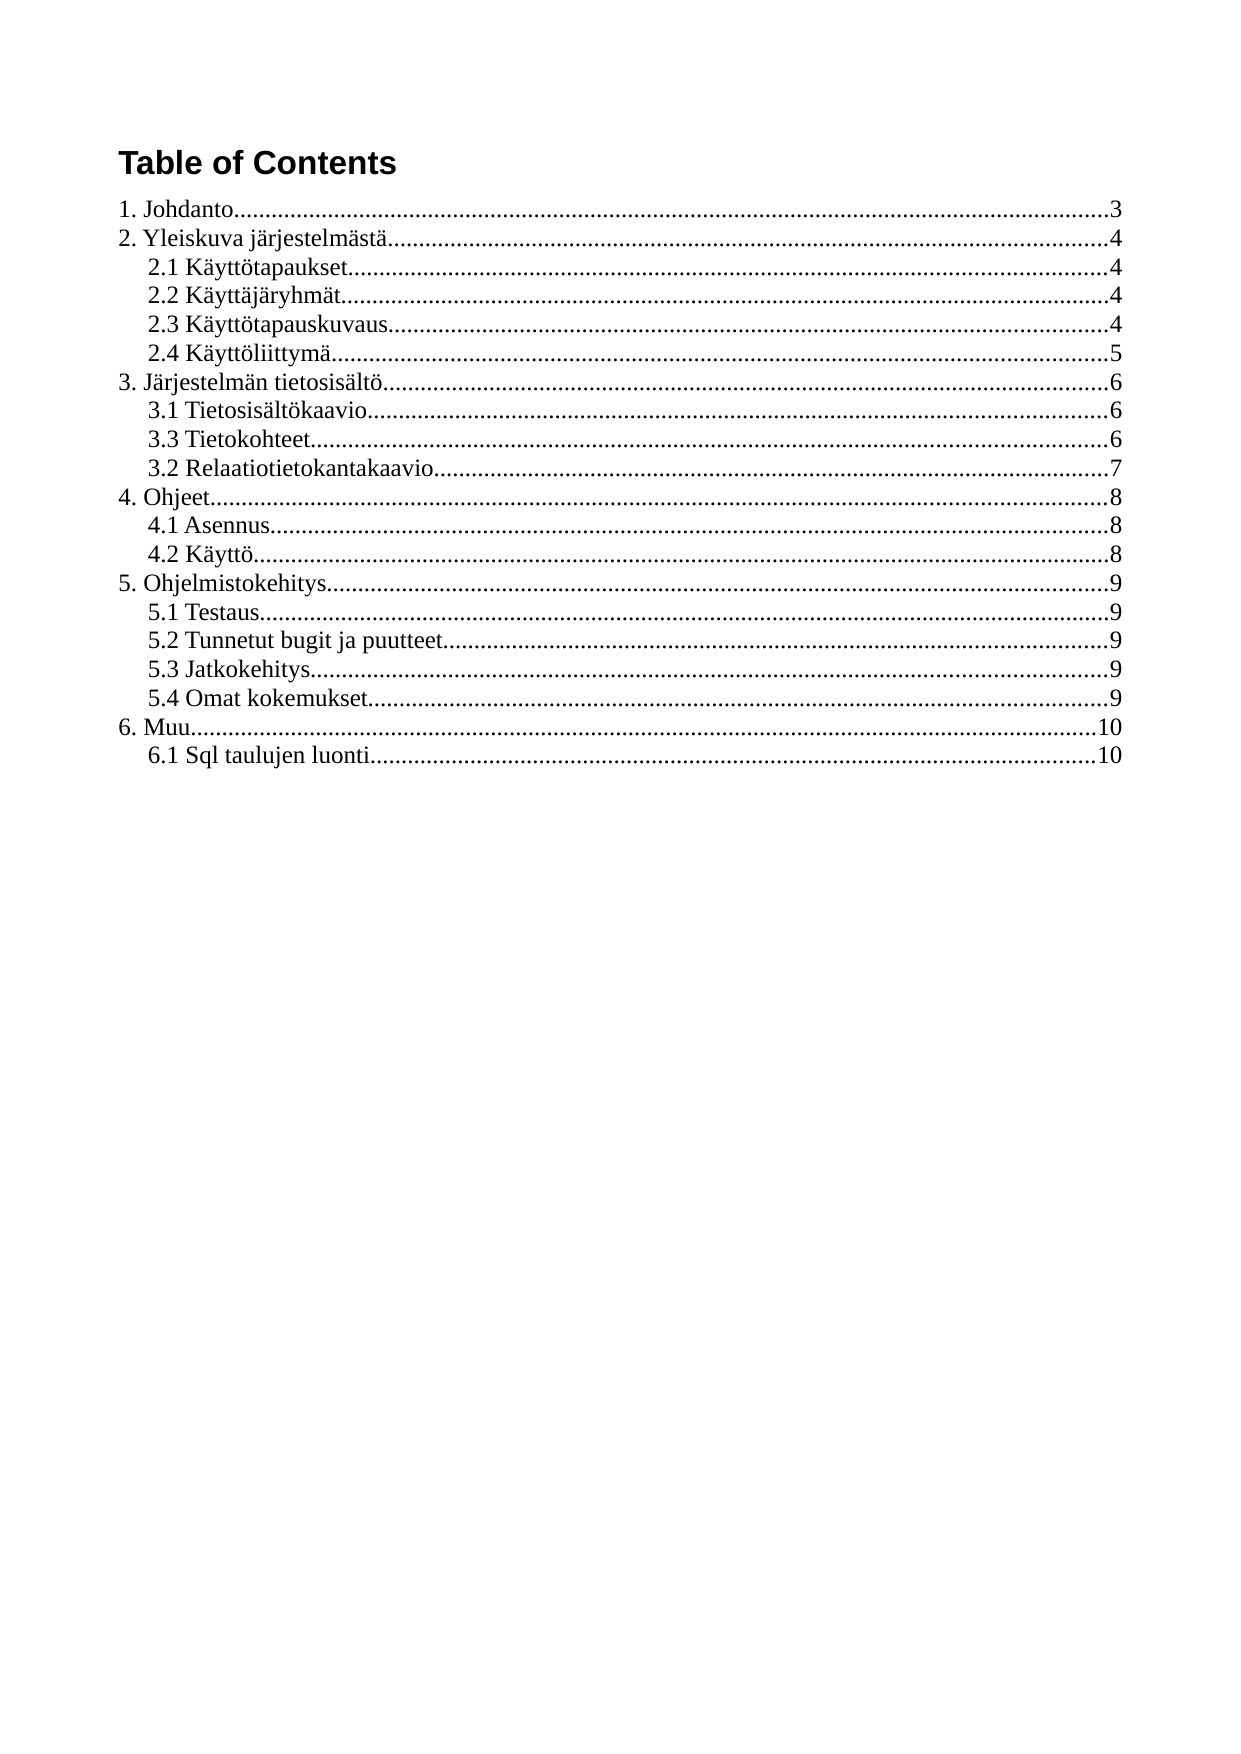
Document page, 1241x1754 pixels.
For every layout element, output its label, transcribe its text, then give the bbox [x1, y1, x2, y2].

text 6. Muu 10 [118, 712, 1122, 740]
text 3.1 Tietosisältökaavio 6 [148, 395, 1122, 424]
text 2.3 Käyttötapauskuvaus 4 [148, 309, 1122, 338]
text 5.2 Tunnetut bugit ja puutteet 9 [148, 625, 1122, 654]
text 4.2 Käyttö 8 [148, 539, 1122, 568]
text 3.3 Tietokohteet 6 [148, 424, 1122, 453]
text 3. Järjestelmän tietosisältö 6 [118, 367, 1122, 395]
text 2.4 Käyttöliittymä 5 [148, 338, 1122, 367]
text 4. Ohjeet 8 [118, 482, 1122, 510]
text 5. Ohjelmistokehitys 9 [118, 568, 1122, 597]
text 2.1 Käyttötapaukset 4 [148, 252, 1122, 280]
text 2.2 Käyttäjäryhmät 4 [148, 280, 1122, 309]
text 4.1 Asennus 8 [148, 510, 1122, 539]
text 5.3 Jatkokehitys 9 [148, 654, 1122, 683]
text 6.1 Sql taulujen luonti 10 [148, 740, 1122, 769]
text 5.1 Testaus 9 [148, 597, 1122, 625]
text 5.4 Omat kokemukset 9 [148, 683, 1122, 712]
text 3.2 Relaatiotietokantakaavio 7 [148, 453, 1122, 482]
subtitle Table of Contents [118, 143, 1122, 182]
text 2. Yleiskuva järjestelmästä 4 [118, 223, 1122, 252]
text 1. Johdanto 3 [118, 194, 1122, 223]
